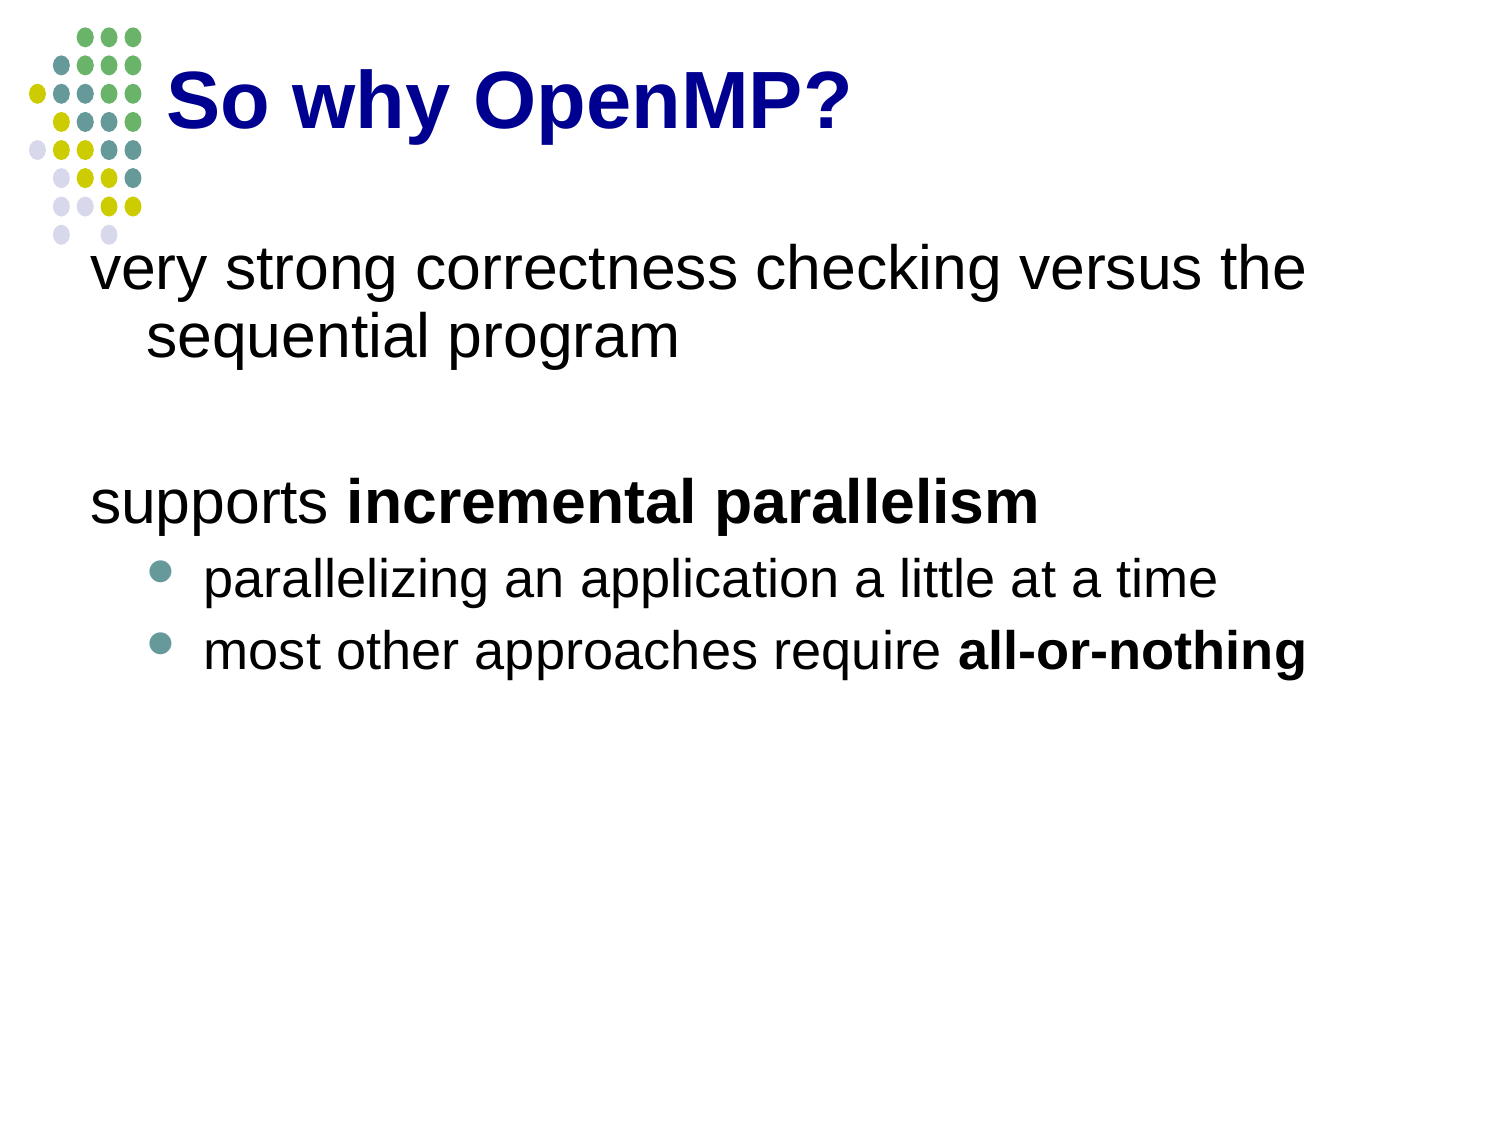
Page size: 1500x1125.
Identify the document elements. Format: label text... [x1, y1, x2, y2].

title So why OpenMP? [151, 40, 1390, 176]
list very strong correctness checking versus the sequential program supports incremental parallelism parallelizing an application a little at a time most other approaches require all-or-nothing [75, 228, 1426, 1006]
